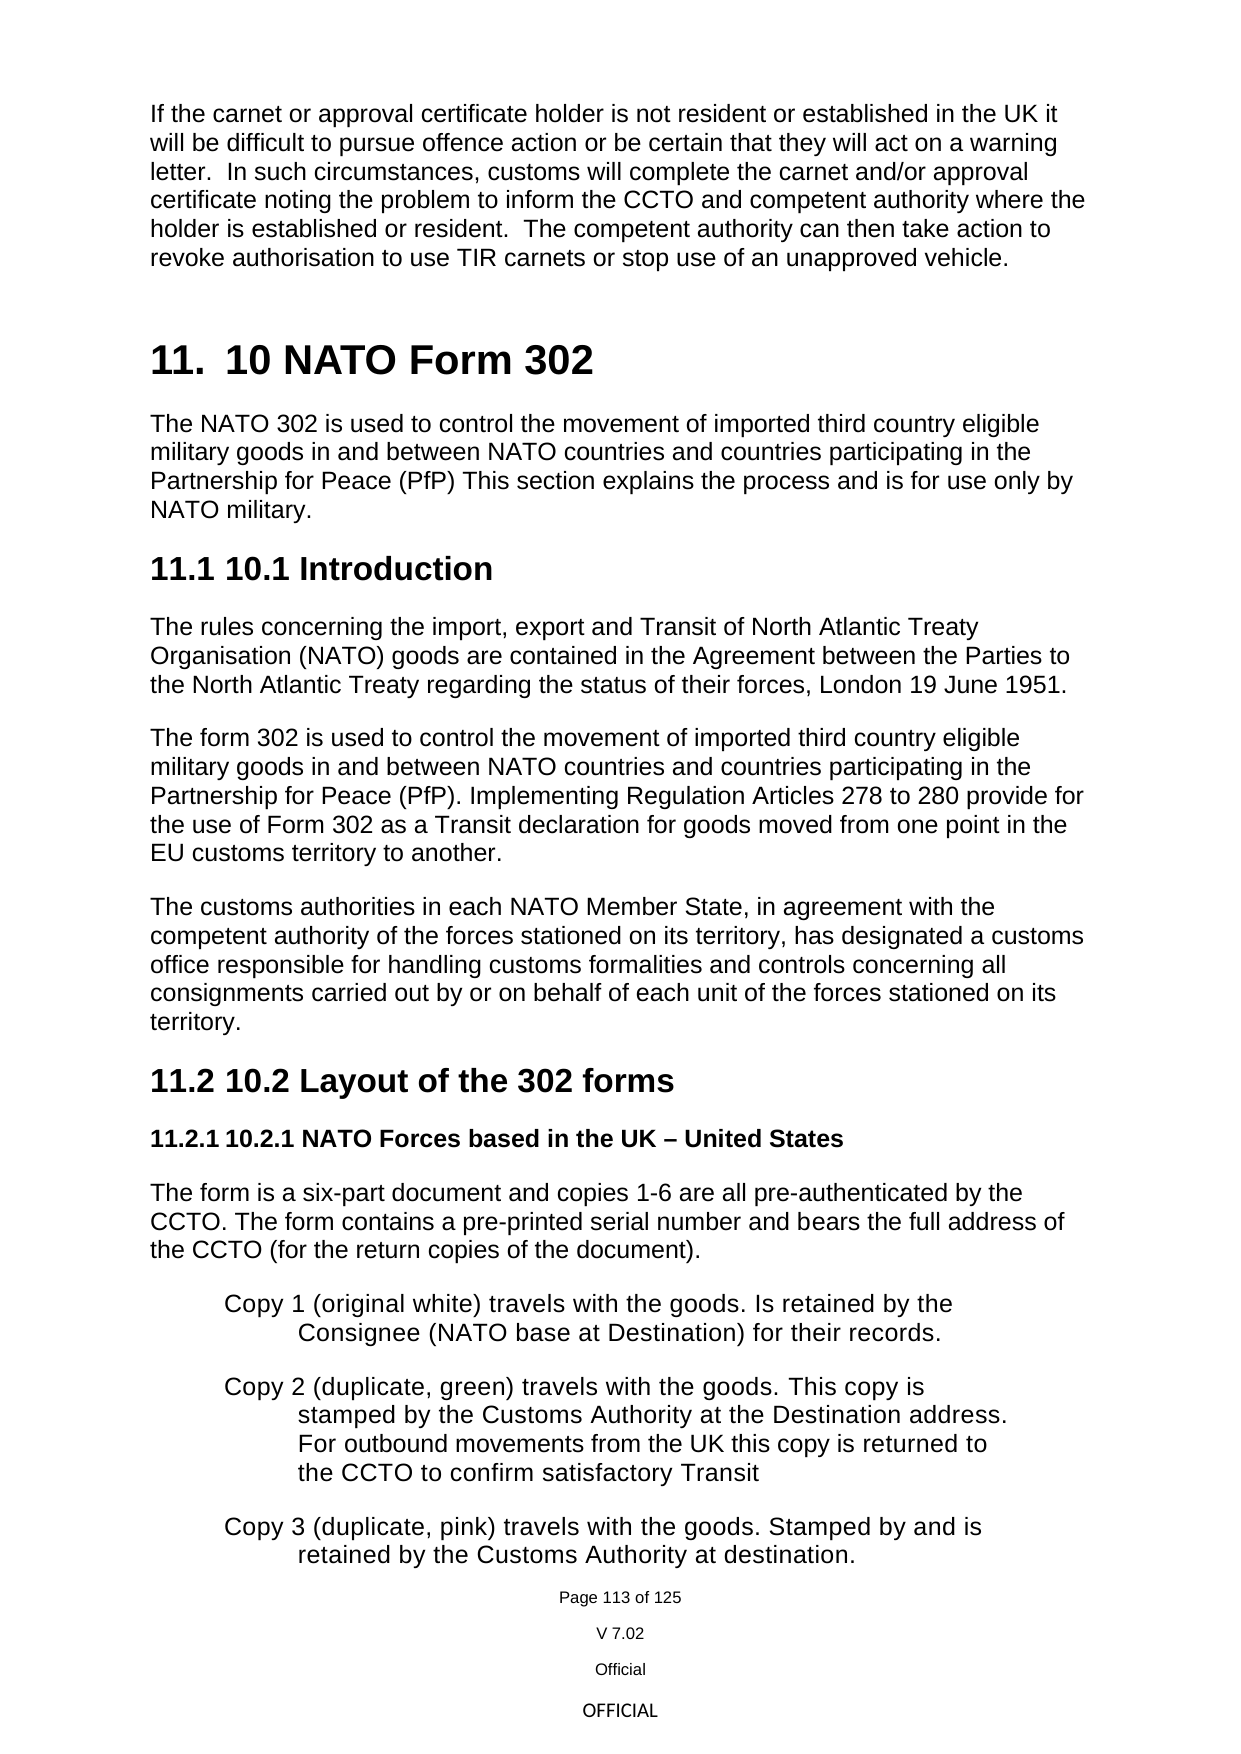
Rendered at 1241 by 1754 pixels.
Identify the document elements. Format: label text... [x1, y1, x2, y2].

subtitle 10.2.1 NATO Forces based in the UK – United States [150, 1124, 1090, 1153]
text The form is a six-part document and copies 1-6 are all pre-authenticated by the CCTO. The form contains a pre-printed serial number and bears the full address of the CCTO (for the return copies of the document). [150, 1178, 1090, 1264]
subtitle 10 NATO Form 302 [150, 336, 1090, 384]
text The rules concerning the import, export and Transit of North Atlantic Treaty Organisation (NATO) goods are contained in the Agreement between the Parties to the North Atlantic Treaty regarding the status of their forces, London 19 June 1951. [150, 612, 1090, 698]
text The customs authorities in each NATO Member State, in agreement with the competent authority of the forces stationed on its territory, has designated a customs office responsible for handling customs formalities and controls concerning all consignments carried out by or on behalf of each unit of the forces stationed on its territory. [150, 892, 1090, 1036]
subtitle 10.1 Introduction [150, 549, 1090, 587]
text Copy 2 (duplicate, green) travels with the goods. This copy is stamped by the Customs Authority at the Destination address. For outbound movements from the UK this copy is returned to the CCTO to confirm satisfactory Transit [224, 1372, 1015, 1487]
text The NATO 302 is used to control the movement of imported third country eligible military goods in and between NATO countries and countries participating in the Partnership for Peace (PfP) This section explains the process and is for use only by NATO military. [150, 409, 1090, 524]
text The form 302 is used to control the movement of imported third country eligible military goods in and between NATO countries and countries participating in the Partnership for Peace (PfP). Implementing Regulation Articles 278 to 280 provide for the use of Form 302 as a Transit declaration for goods moved from one point in the EU customs territory to another. [150, 723, 1090, 867]
text If the carnet or approval certificate holder is not resident or established in the UK it will be difficult to pursue offence action or be certain that they will act on a warning letter. In such circumstances, customs will complete the carnet and/or approval certificate noting the problem to inform the CCTO and competent authority where the holder is established or resident. The competent authority can then take action to revoke authorisation to use TIR carnets or stop use of an unapproved vehicle. [150, 99, 1090, 272]
text Copy 1 (original white) travels with the goods. Is retained by the Consignee (NATO base at Destination) for their records. [224, 1289, 1015, 1347]
subtitle 10.2 Layout of the 302 forms [150, 1061, 1090, 1099]
text Copy 3 (duplicate, pink) travels with the goods. Stamped by and is retained by the Customs Authority at destination. [224, 1512, 1015, 1569]
